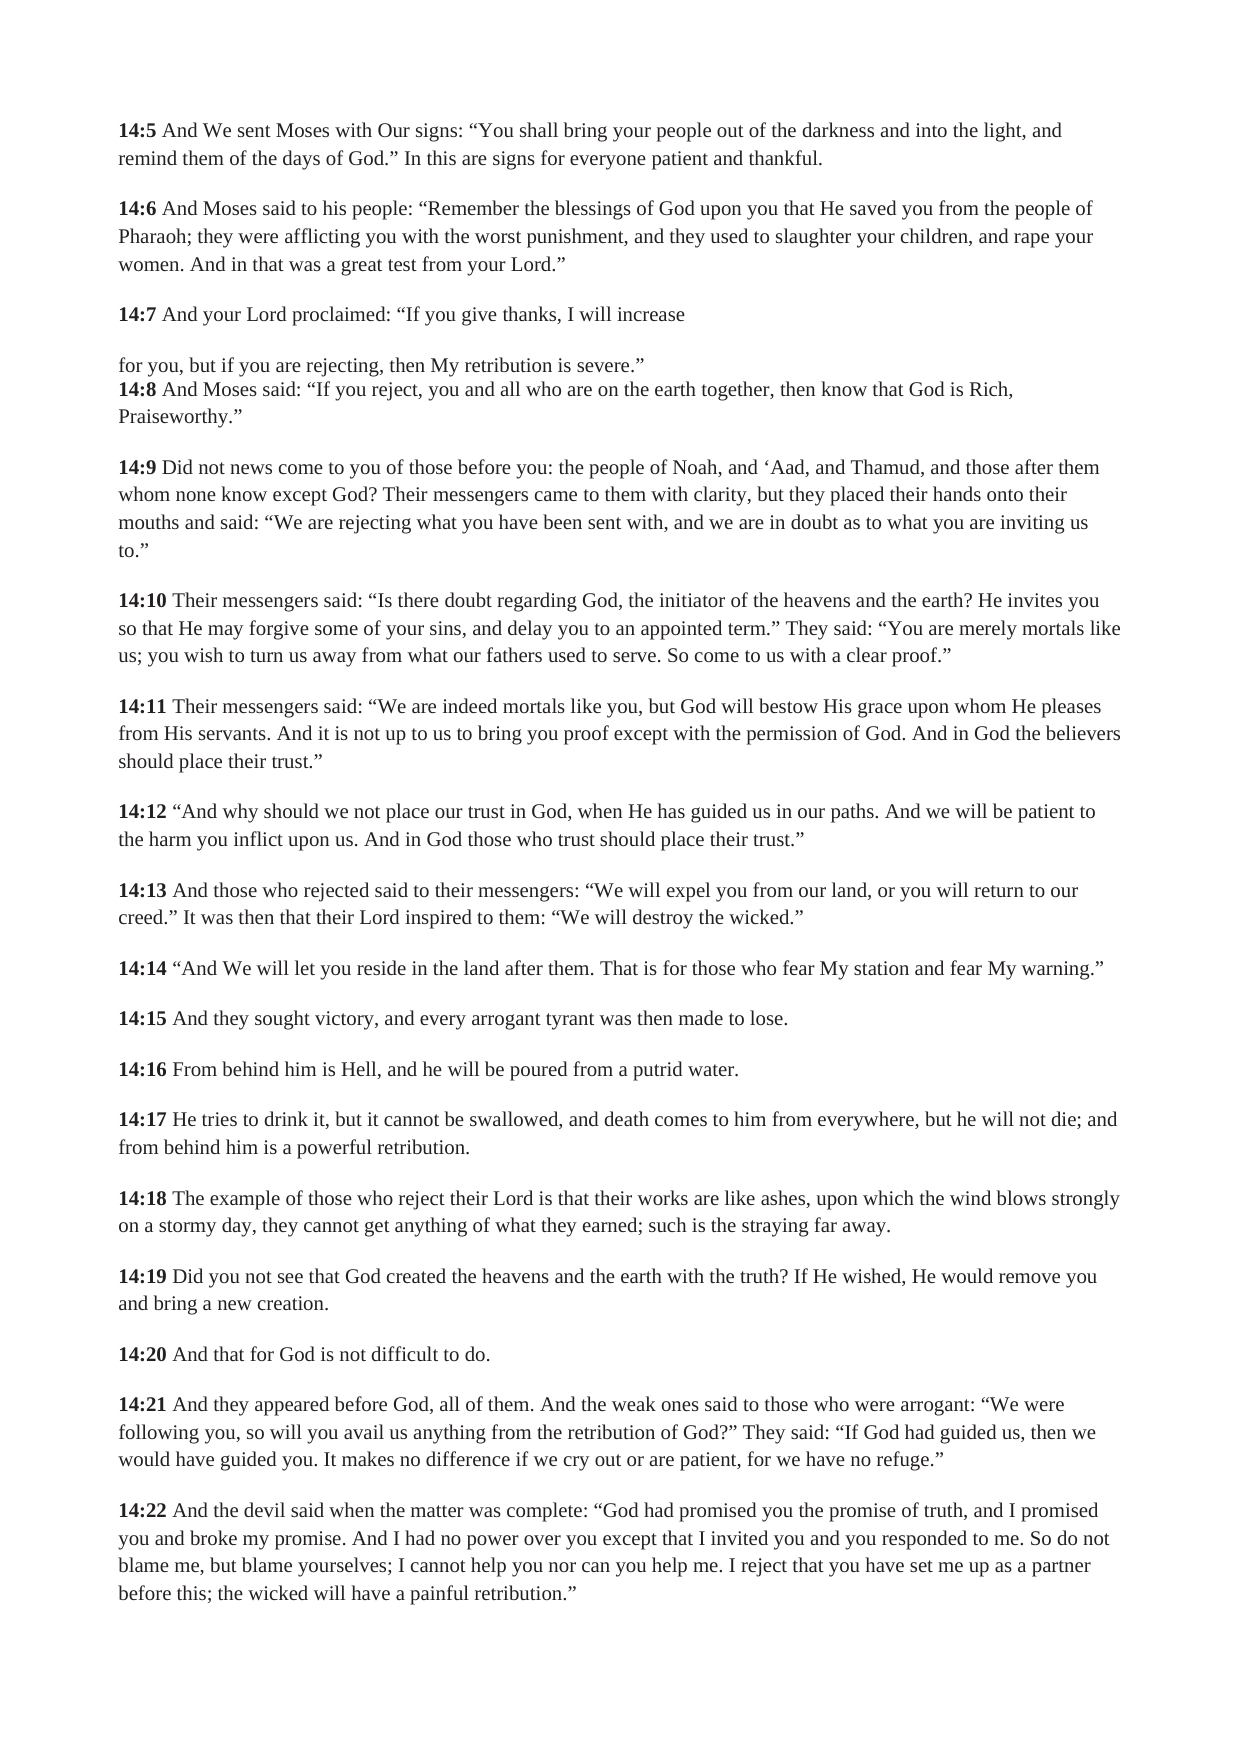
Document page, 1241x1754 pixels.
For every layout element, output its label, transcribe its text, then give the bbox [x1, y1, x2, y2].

text 14:21 And they appeared before God, all of them. And the weak ones said to those who were arrogant: “We were following you, so will you avail us anything from the retribution of God?” They said: “If God had guided us, then we would have guided you. It makes no difference if we cry out or are patient, for we have no refuge.” [118, 1392, 1122, 1471]
text 14:9 Did not news come to you of those before you: the people of Noah, and ‘Aad, and Thamud, and those after them whom none know except God? Their messengers came to them with clarity, but they placed their hands onto their mouths and said: “We are rejecting what you have been sent with, and we are in doubt as to what you are inviting us to.” [118, 455, 1122, 562]
text 14:13 And those who rejected said to their messengers: “We will expel you from our land, or you will return to our creed.” It was then that their Lord inspired to them: “We will destroy the wicked.” [118, 878, 1122, 929]
text 14:20 And that for God is not difficult to do. [118, 1342, 1122, 1366]
text for you, but if you are rejecting, then My retribution is severe.” [118, 352, 1122, 377]
text 14:19 Did you not see that God created the heavens and the earth with the truth? If He wished, He would remove you and bring a new creation. [118, 1263, 1122, 1315]
text 14:5 And We sent Moses with Our signs: “You shall bring your people out of the darkness and into the light, and remind them of the days of God.” In this are signs for everyone patient and thankful. [118, 118, 1122, 170]
text 14:18 The example of those who reject their Lord is that their works are like ashes, upon which the wind blows strongly on a stormy day, they cannot get anything of what they earned; such is the straying far away. [118, 1185, 1122, 1237]
text 14:7 And your Lord proclaimed: “If you give thanks, I will increase [118, 302, 1122, 326]
text 14:15 And they sought victory, and every arrogant tyrant was then made to lose. [118, 1006, 1122, 1030]
text 14:16 From behind him is Hell, and he will be poured from a putrid water. [118, 1057, 1122, 1081]
text 14:17 He tries to drink it, but it cannot be swallowed, and death comes to him from everywhere, but he will not die; and from behind him is a powerful retribution. [118, 1107, 1122, 1159]
text 14:10 Their messengers said: “Is there doubt regarding God, the ini­tiator of the heavens and the earth? He invites you so that He may forgive some of your sins, and delay you to an appointed term.” They said: “You are merely mortals like us; you wish to turn us away from what our fathers used to serve. So come to us with a clear proof.” [118, 588, 1122, 667]
text 14:12 “And why should we not place our trust in God, when He has guided us in our paths. And we will be patient to the harm you inflict upon us. And in God those who trust should place their trust.” [118, 799, 1122, 851]
text 14:6 And Moses said to his people: “Remember the blessings of God upon you that He saved you from the people of Pharaoh; they were afflicting you with the worst punishment, and they used to slaughter your children, and rape your women. And in that was a great test from your Lord.” [118, 196, 1122, 276]
text 14:11 Their messengers said: “We are indeed mortals like you, but God will bestow His grace upon whom He pleases from His servants. And it is not up to us to bring you proof except with the permission of God. And in God the believers should place their trust.” [118, 694, 1122, 773]
text 14:8 And Moses said: “If you reject, you and all who are on the earth together, then know that God is Rich, Praiseworthy.” [118, 377, 1122, 428]
text 14:14 “And We will let you reside in the land after them. That is for those who fear My station and fear My warning.” [118, 956, 1122, 980]
text 14:22 And the devil said when the matter was complete: “God had promised you the promise of truth, and I promised you and broke my promise. And I had no power over you except that I invited you and you responded to me. So do not blame me, but blame yourselves; I cannot help you nor can you help me. I reject that you have set me up as a partner before this; the wicked will have a painful retribution.” [118, 1498, 1122, 1605]
